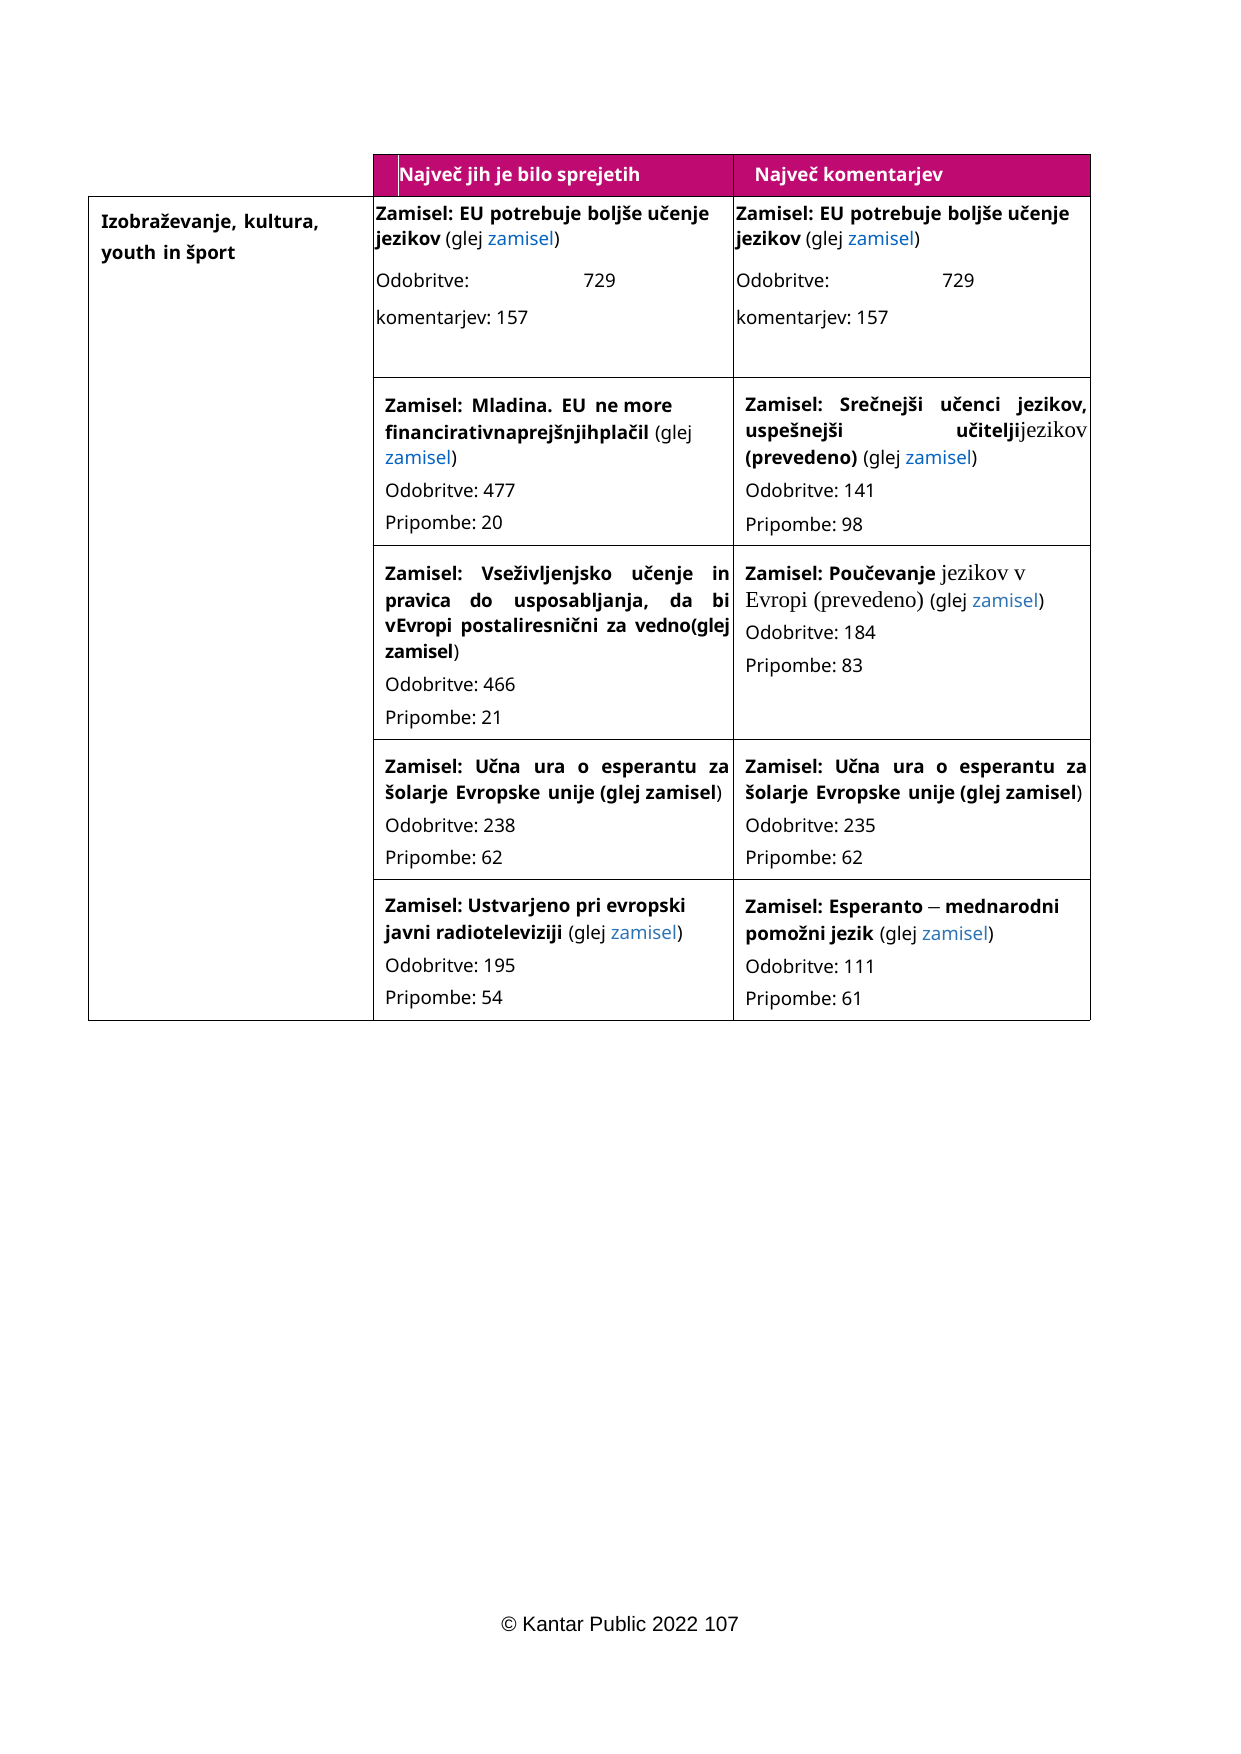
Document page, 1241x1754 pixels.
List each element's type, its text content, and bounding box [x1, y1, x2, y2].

table_header [707, 155, 733, 196]
table_cell Izobraževanje, kultura, youth in šport [89, 197, 373, 1020]
table_header Največ komentarjev [754, 155, 1064, 196]
table_cell Zamisel: Učna ura o esperantu za šolarje Evropske unije (glej zamisel) Odobritve: 235 Pripombe: 62 [734, 740, 1090, 879]
table_cell Zamisel: Učna ura o esperantu za šolarje Evropske unije (glej zamisel) Odobritve: 238 Pripombe: 62 [374, 740, 733, 879]
table_cell Zamisel: Mladina. EU ne more financirativnaprejšnjihplačil (glej zamisel) Odobritve: 477 Pripombe: 20 [374, 378, 733, 545]
table_header [734, 155, 754, 196]
table_cell Zamisel: EU potrebuje boljše učenje jezikov (glej zamisel) Odobritve: 729 komentarjev: 157 [374, 197, 733, 377]
table_header [374, 155, 398, 196]
table_cell Zamisel: Srečnejši učenci jezikov, uspešnejši učiteljijezikov (prevedeno) (glej zamisel) Odobritve: 141 Pripombe: 98 [734, 378, 1090, 545]
table_cell Zamisel: Ustvarjeno pri evropski javni radioteleviziji (glej zamisel) Odobritve: 195 Pripombe: 54 [374, 880, 733, 1020]
table_cell Zamisel: Poučevanje jezikov v Evropi (prevedeno) (glej zamisel) Odobritve: 184 Pripombe: 83 [734, 546, 1090, 739]
table_header [1064, 155, 1090, 196]
table_header [89, 154, 373, 196]
table_header Največ jih je bilo sprejetih [399, 155, 707, 196]
table_cell Zamisel: EU potrebuje boljše učenje jezikov (glej zamisel) Odobritve: 729 komentarjev: 157 [734, 197, 1090, 377]
table_cell Zamisel: Esperanto – mednarodni pomožni jezik (glej zamisel) Odobritve: 111 Pripombe: 61 [734, 880, 1090, 1020]
table_cell Zamisel: Vseživljenjsko učenje in pravica do usposabljanja, da bi vEvropi postaliresnični za vedno(glej zamisel) Odobritve: 466 Pripombe: 21 [374, 546, 733, 739]
